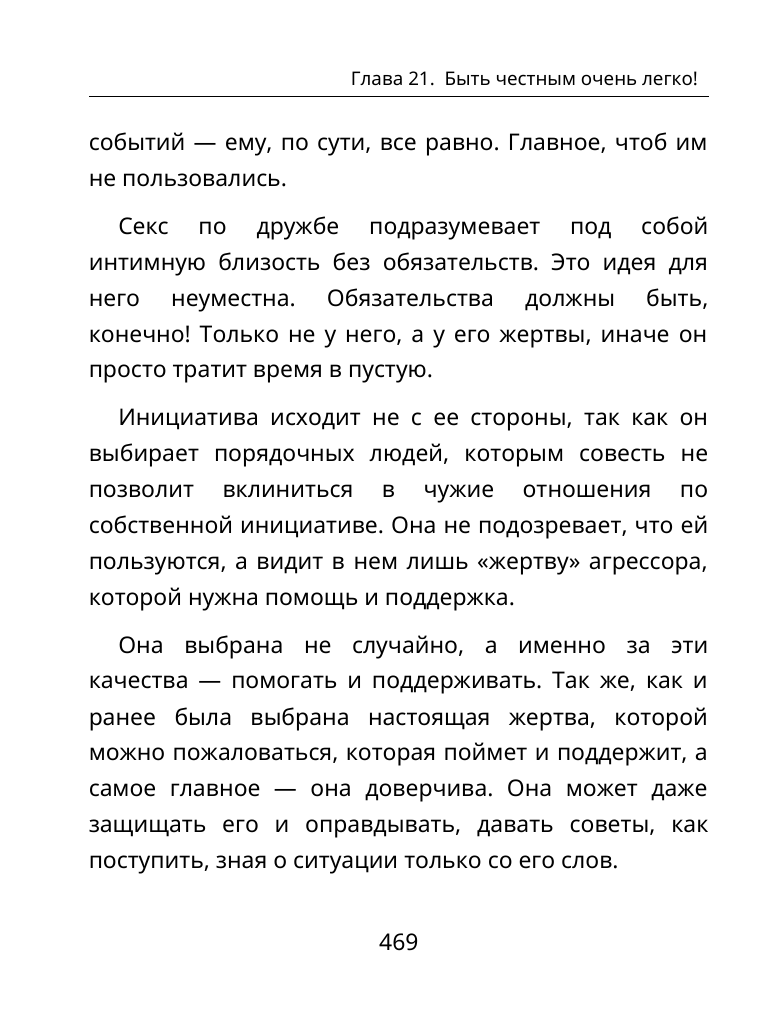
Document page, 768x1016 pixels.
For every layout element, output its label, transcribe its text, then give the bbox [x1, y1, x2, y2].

text Инициатива исходит не с ее стороны, так как он выбирает порядочных людей, которым совесть не позволит вклиниться в чужие отношения по собственной инициативе. Она не подозревает, что ей пользуются, а видит в нем лишь «жертву» агрессора, которой нужна помощь и поддержка. [88, 401, 709, 612]
text Секс по дружбе подразумевает под собой интимную близость без обязательств. Это идея для него неуместна. Обязательства должны быть, конечно! Только не у него, а у его жертвы, иначе он просто тратит время в пустую. [88, 210, 709, 385]
text событий — ему, по сути, все равно. Главное, чтоб им не пользовались. [88, 126, 709, 193]
text Она выбрана не случайно, а именно за эти качества — помогать и поддерживать. Так же, как и ранее была выбрана настоящая жертва, которой можно пожаловаться, которая поймет и поддержит, а самое главное — она доверчива. Она может даже защищать его и оправдывать, давать советы, как поступить, зная о ситуации только со его слов. [88, 628, 709, 875]
